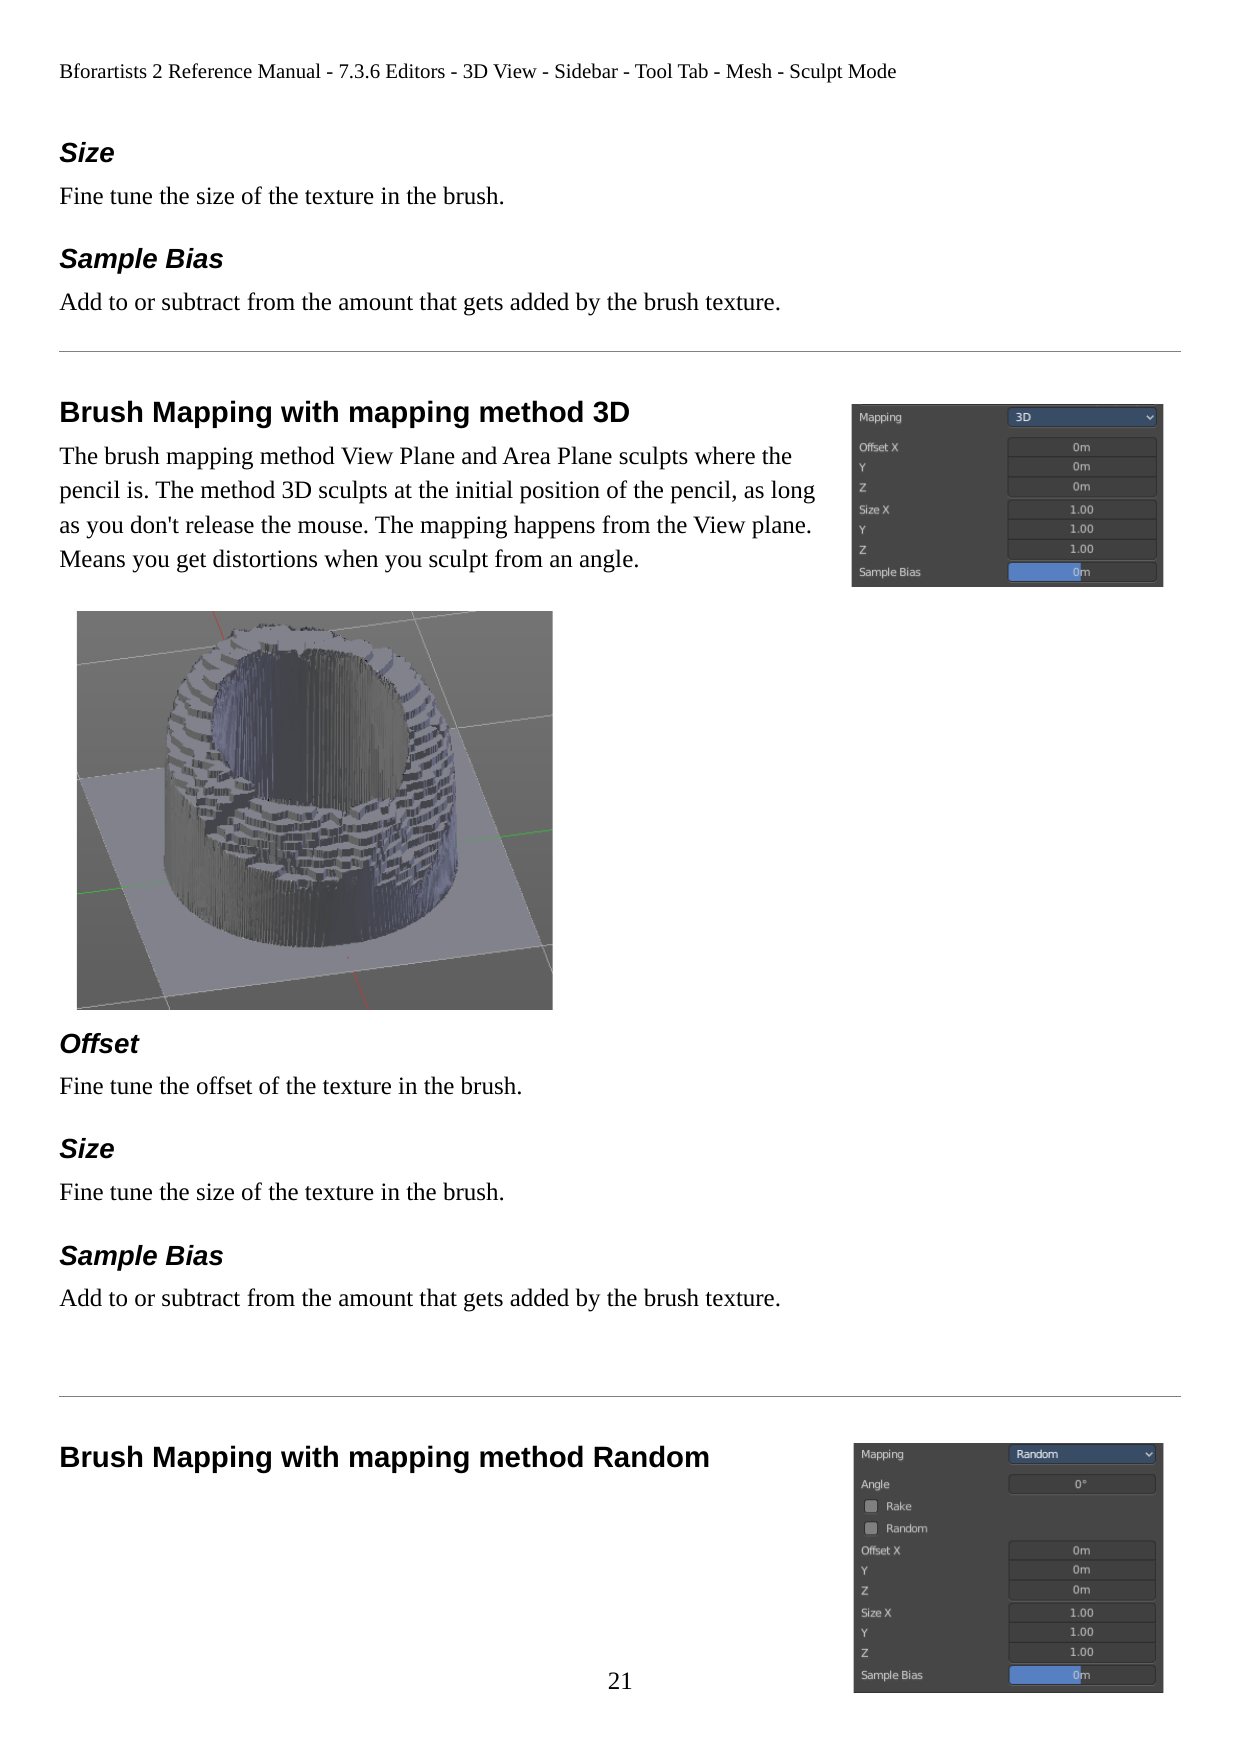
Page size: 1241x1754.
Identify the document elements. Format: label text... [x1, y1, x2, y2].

subtitle Brush Mapping with mapping method 3D [59, 395, 1181, 428]
text Fine tune the offset of the texture in the brush. [59, 1071, 1181, 1100]
subtitle Size [59, 137, 1181, 168]
text Add to or subtract from the amount that gets added by the brush texture. [59, 287, 1181, 316]
text Fine tune the size of the texture in the brush. [59, 181, 1181, 210]
subtitle Offset [59, 1010, 1181, 1059]
text The brush mapping method View Plane and Area Plane sculpts where the pencil is. The method 3D sculpts at the initial position of the pencil, as long as you don't release the mouse. The mapping happens from the View plane. Means you get distortions when you sculpt from an angle. [59, 441, 851, 573]
picture [76, 611, 553, 1010]
picture [853, 1443, 1164, 1693]
subtitle Sample Bias [59, 243, 1181, 274]
text Add to or subtract from the amount that gets added by the brush texture. [59, 1283, 1181, 1312]
text Fine tune the size of the texture in the brush. [59, 1177, 1181, 1206]
picture [851, 404, 1164, 587]
subtitle Size [59, 1133, 1181, 1165]
subtitle Sample Bias [59, 1239, 1181, 1271]
subtitle Brush Mapping with mapping method Random [59, 1440, 1181, 1474]
